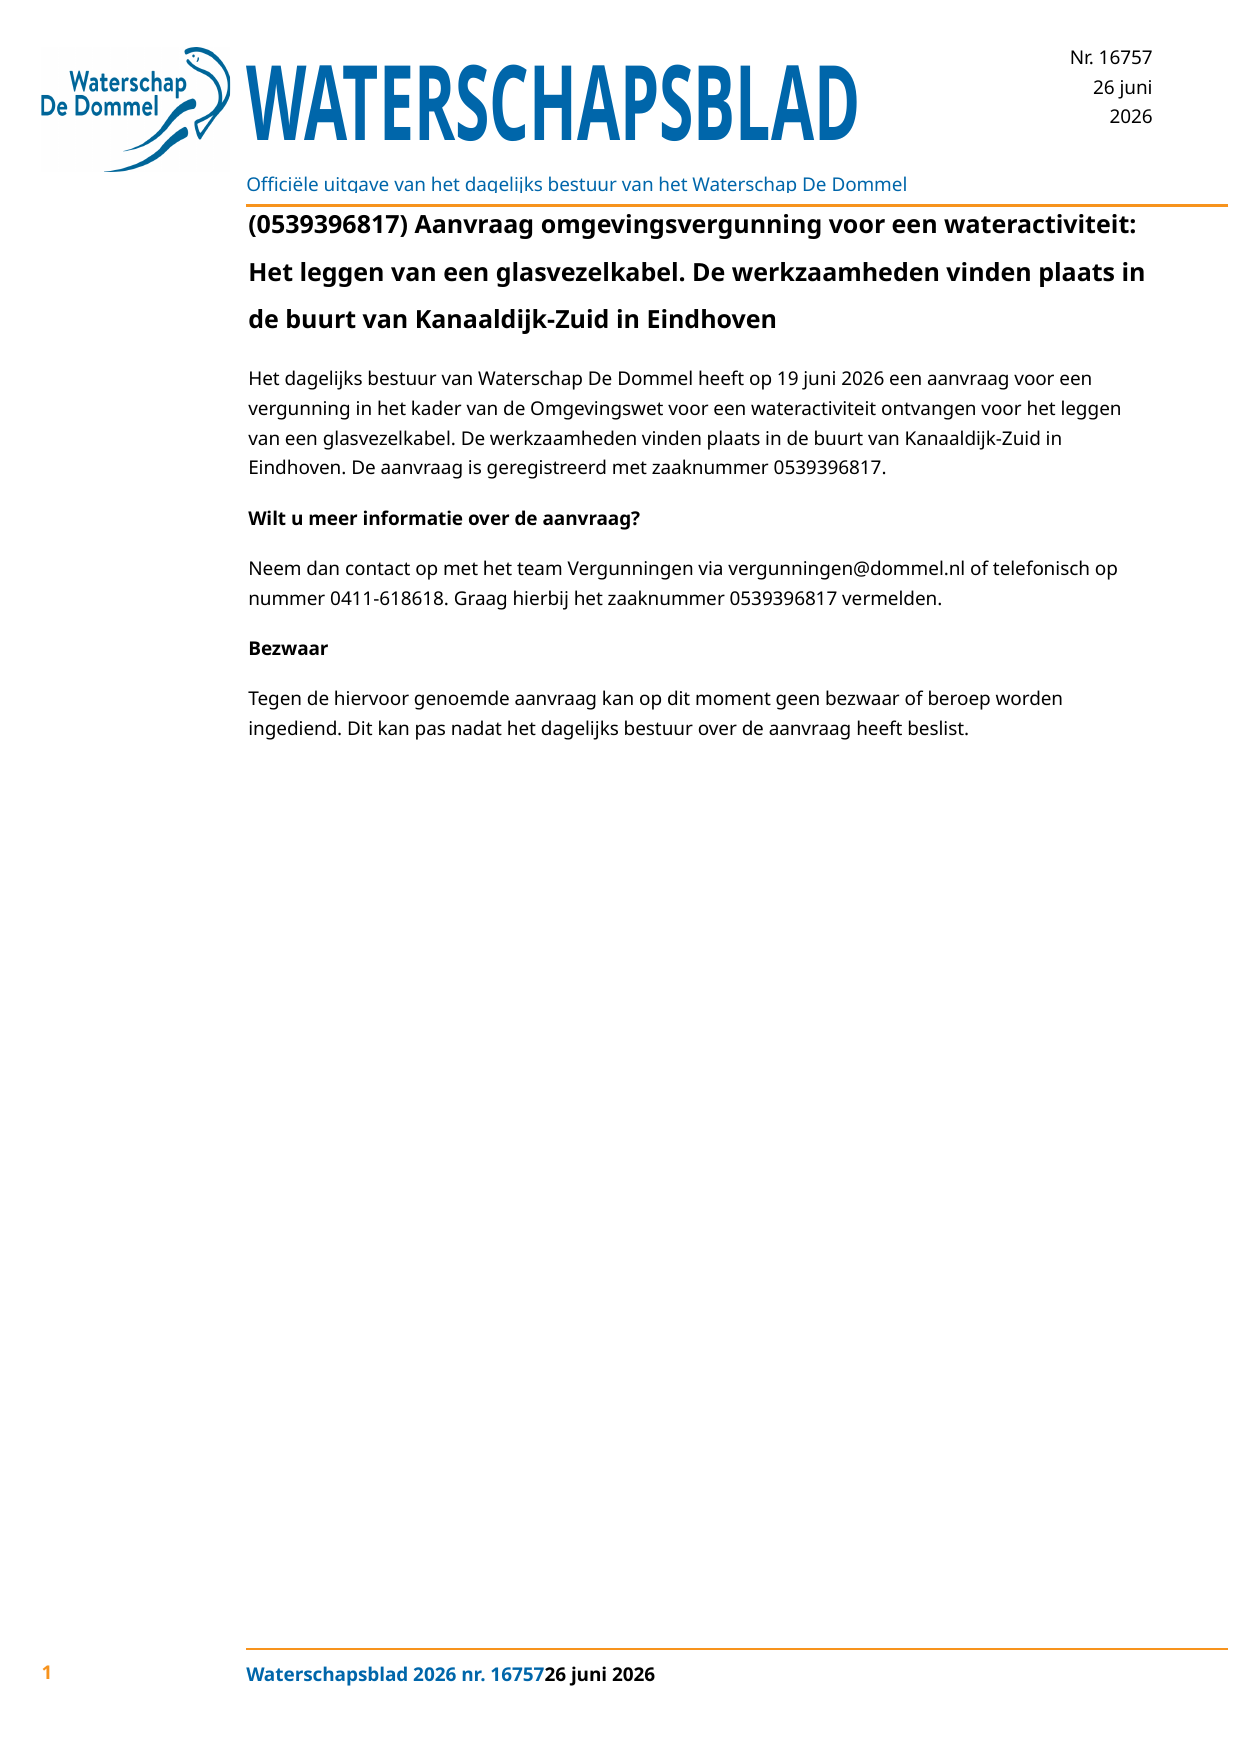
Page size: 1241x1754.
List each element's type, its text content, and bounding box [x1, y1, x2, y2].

text Het dagelijks bestuur van Waterschap De Dommel heeft op 19 juni 2026 een aanvraag voor een vergunning in het kader van de Omgevingswet voor een wateractiviteit ontvangen voor het leggen van een glasvezelkabel. De werkzaamheden vinden plaats in de buurt van Kanaaldijk-Zuid in Eindhoven. De aanvraag is geregistreerd met zaaknummer 0539396817. [248, 366, 1152, 480]
picture [198, 118, 210, 131]
text (0539396817) Aanvraag omgevingsvergunning voor een wateractiviteit: Het leggen van een glasvezelkabel. De werkzaamheden vinden plaats in de buurt van Kanaaldijk-Zuid in Eindhoven [248, 207, 1152, 336]
picture [204, 47, 231, 76]
picture [41, 47, 231, 172]
text Wilt u meer informatie over de aanvraag? [248, 505, 1152, 530]
text Neem dan contact op met het team Vergunningen via vergunningen@dommel.nl of telefonisch op nummer 0411-618618. Graag hierbij het zaaknummer 0539396817 vermelden. [248, 555, 1152, 610]
text Tegen de hiervoor genoemde aanvraag kan op dit moment geen bezwaar of beroep worden ingediend. Dit kan pas nadat het dagelijks bestuur over de aanvraag heeft beslist. [248, 686, 1152, 741]
text Bezwaar [248, 635, 1152, 661]
picture [45, 99, 51, 111]
